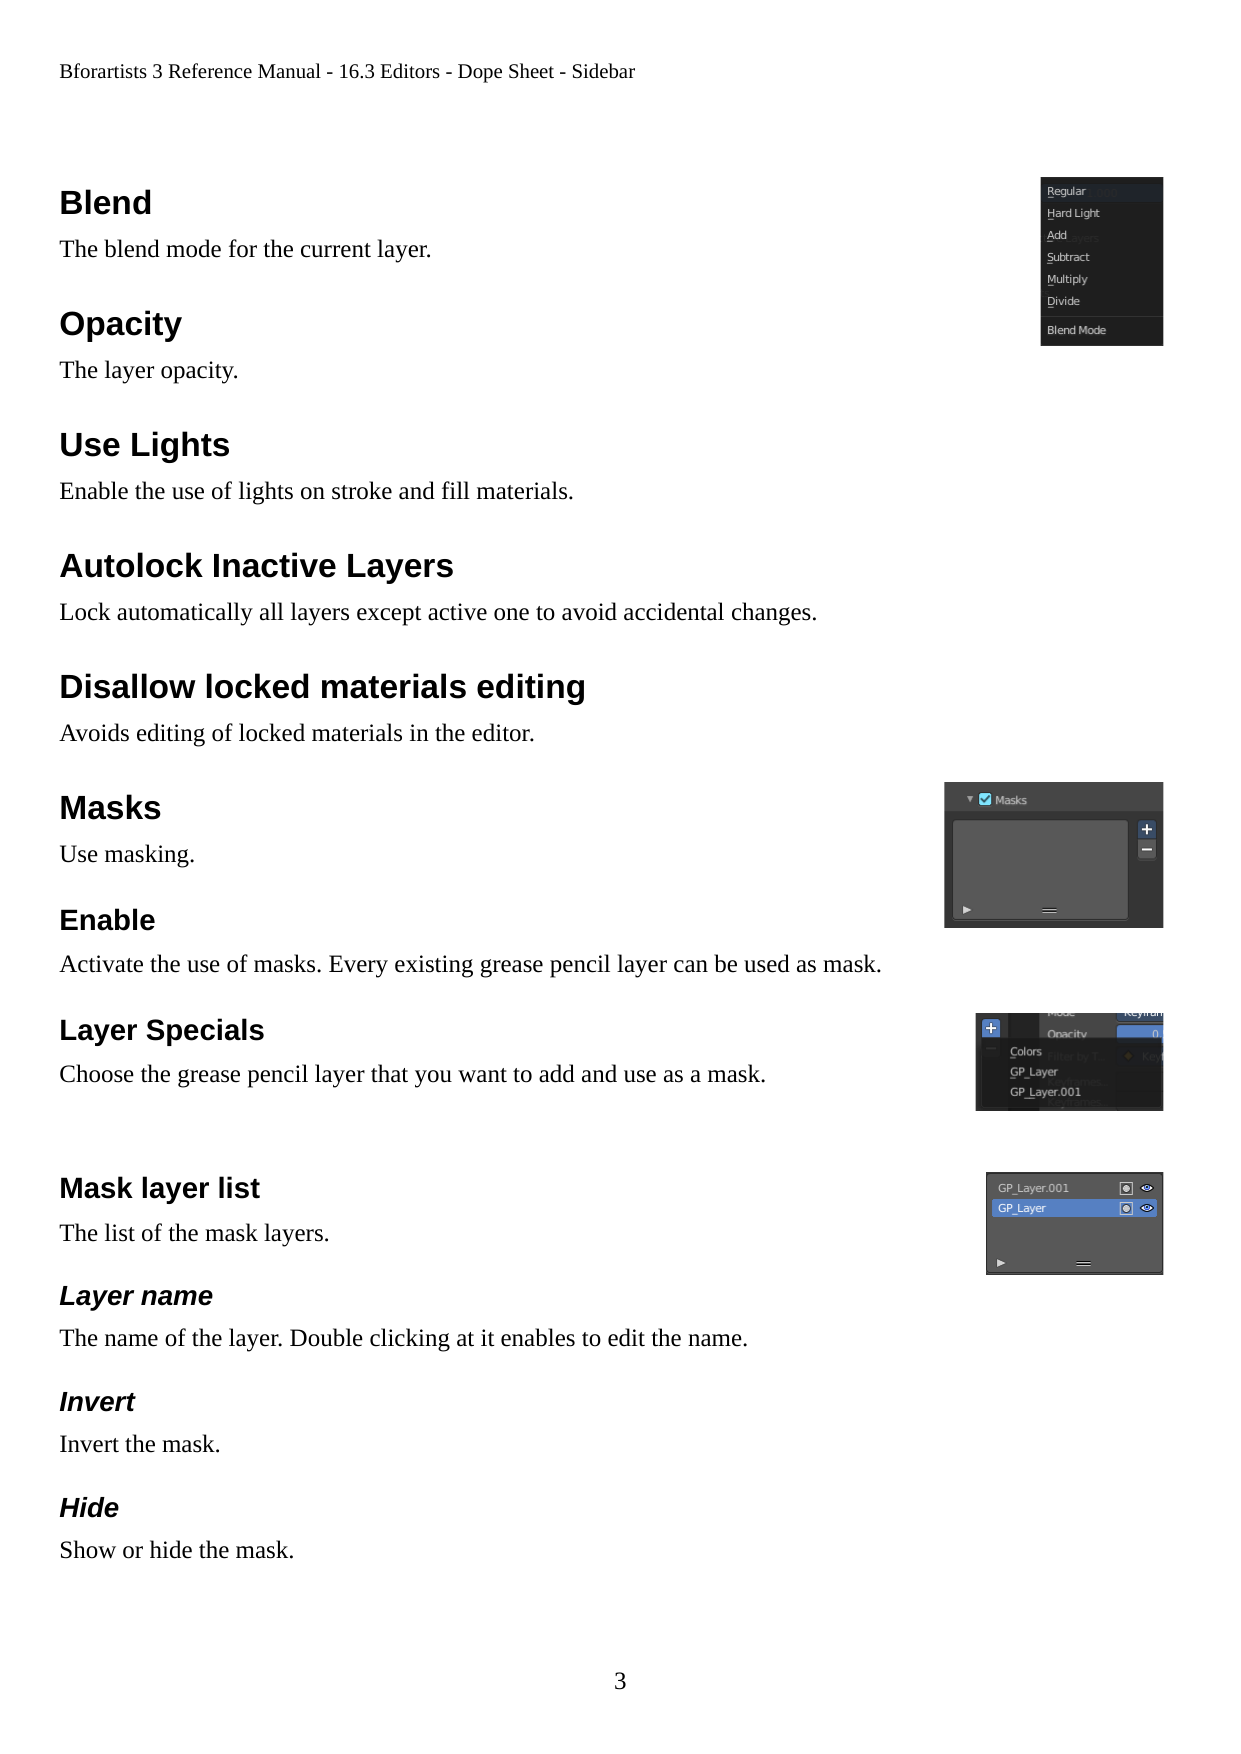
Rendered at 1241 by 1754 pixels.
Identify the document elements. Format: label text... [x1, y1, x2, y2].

subtitle Use Lights [59, 424, 1181, 463]
text The blend mode for the current layer. [59, 234, 1040, 262]
subtitle Opacity [59, 303, 1040, 342]
text The layer opacity. [59, 355, 1181, 383]
subtitle Enable [59, 902, 1181, 936]
text The name of the layer. Double clicking at it enables to edit the name. [59, 1323, 1181, 1352]
picture [975, 1013, 1164, 1111]
subtitle Disallow locked materials editing [59, 667, 1181, 705]
text Invert the mask. [59, 1429, 1181, 1458]
text Enable the use of lights on stroke and fill materials. [59, 476, 1181, 504]
picture [1040, 177, 1164, 346]
text Use masking. [59, 839, 944, 868]
picture [944, 782, 1164, 928]
subtitle Mask layer list [59, 1171, 1181, 1205]
subtitle Blend [59, 182, 1040, 221]
subtitle Hide [59, 1491, 1181, 1523]
subtitle [1164, 182, 1181, 221]
text Show or hide the mask. [59, 1535, 1181, 1564]
subtitle [1164, 303, 1181, 342]
subtitle Layer name [59, 1279, 1181, 1311]
text The list of the mask layers. [59, 1218, 986, 1246]
text Activate the use of masks. Every existing grease pencil layer can be used as mask. [59, 949, 1181, 977]
picture [986, 1172, 1164, 1275]
text Choose the grease pencil layer that you want to add and use as a mask. [59, 1059, 975, 1087]
subtitle [1164, 788, 1181, 826]
subtitle Invert [59, 1385, 1181, 1417]
text Avoids editing of locked materials in the editor. [59, 718, 1181, 747]
text Lock automatically all layers except active one to avoid accidental changes. [59, 597, 1181, 626]
text [1164, 839, 1181, 868]
subtitle Layer Specials [59, 1012, 1181, 1046]
subtitle Autolock Inactive Layers [59, 546, 1181, 584]
subtitle Masks [59, 788, 944, 826]
